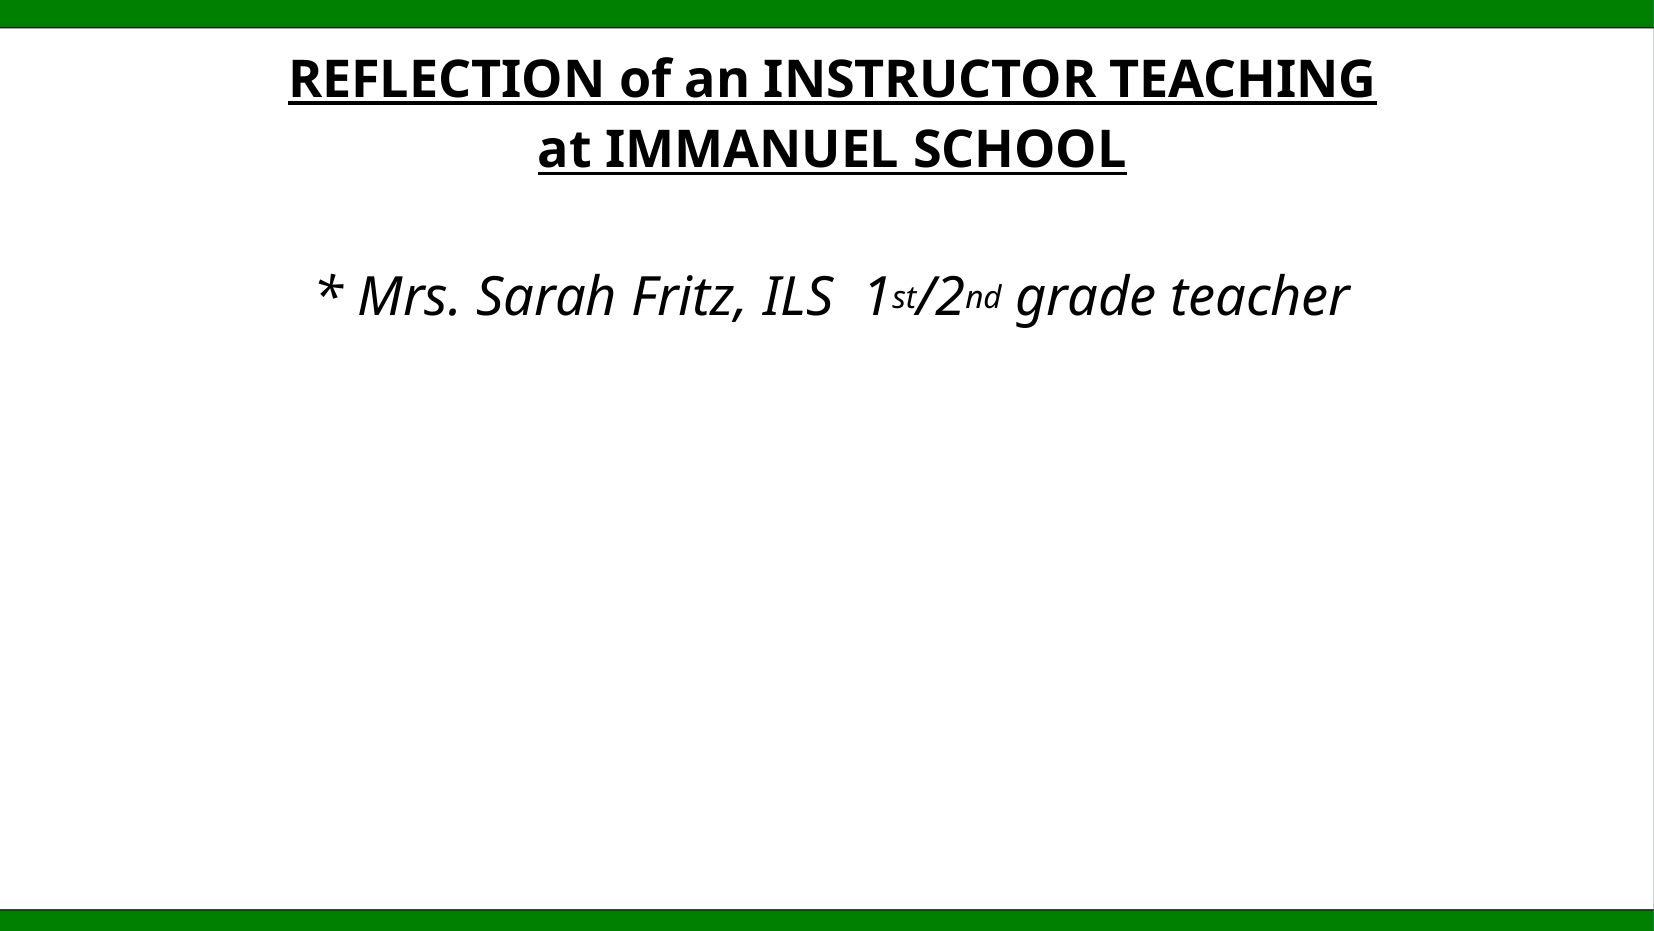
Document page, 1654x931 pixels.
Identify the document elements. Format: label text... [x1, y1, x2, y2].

picture [0, 0, 1654, 931]
text_box REFLECTION of an INSTRUCTOR TEACHING at IMMANUEL SCHOOL * Mrs. Sarah Fritz, ILS 1st/2nd grade teacher [60, 34, 1606, 401]
